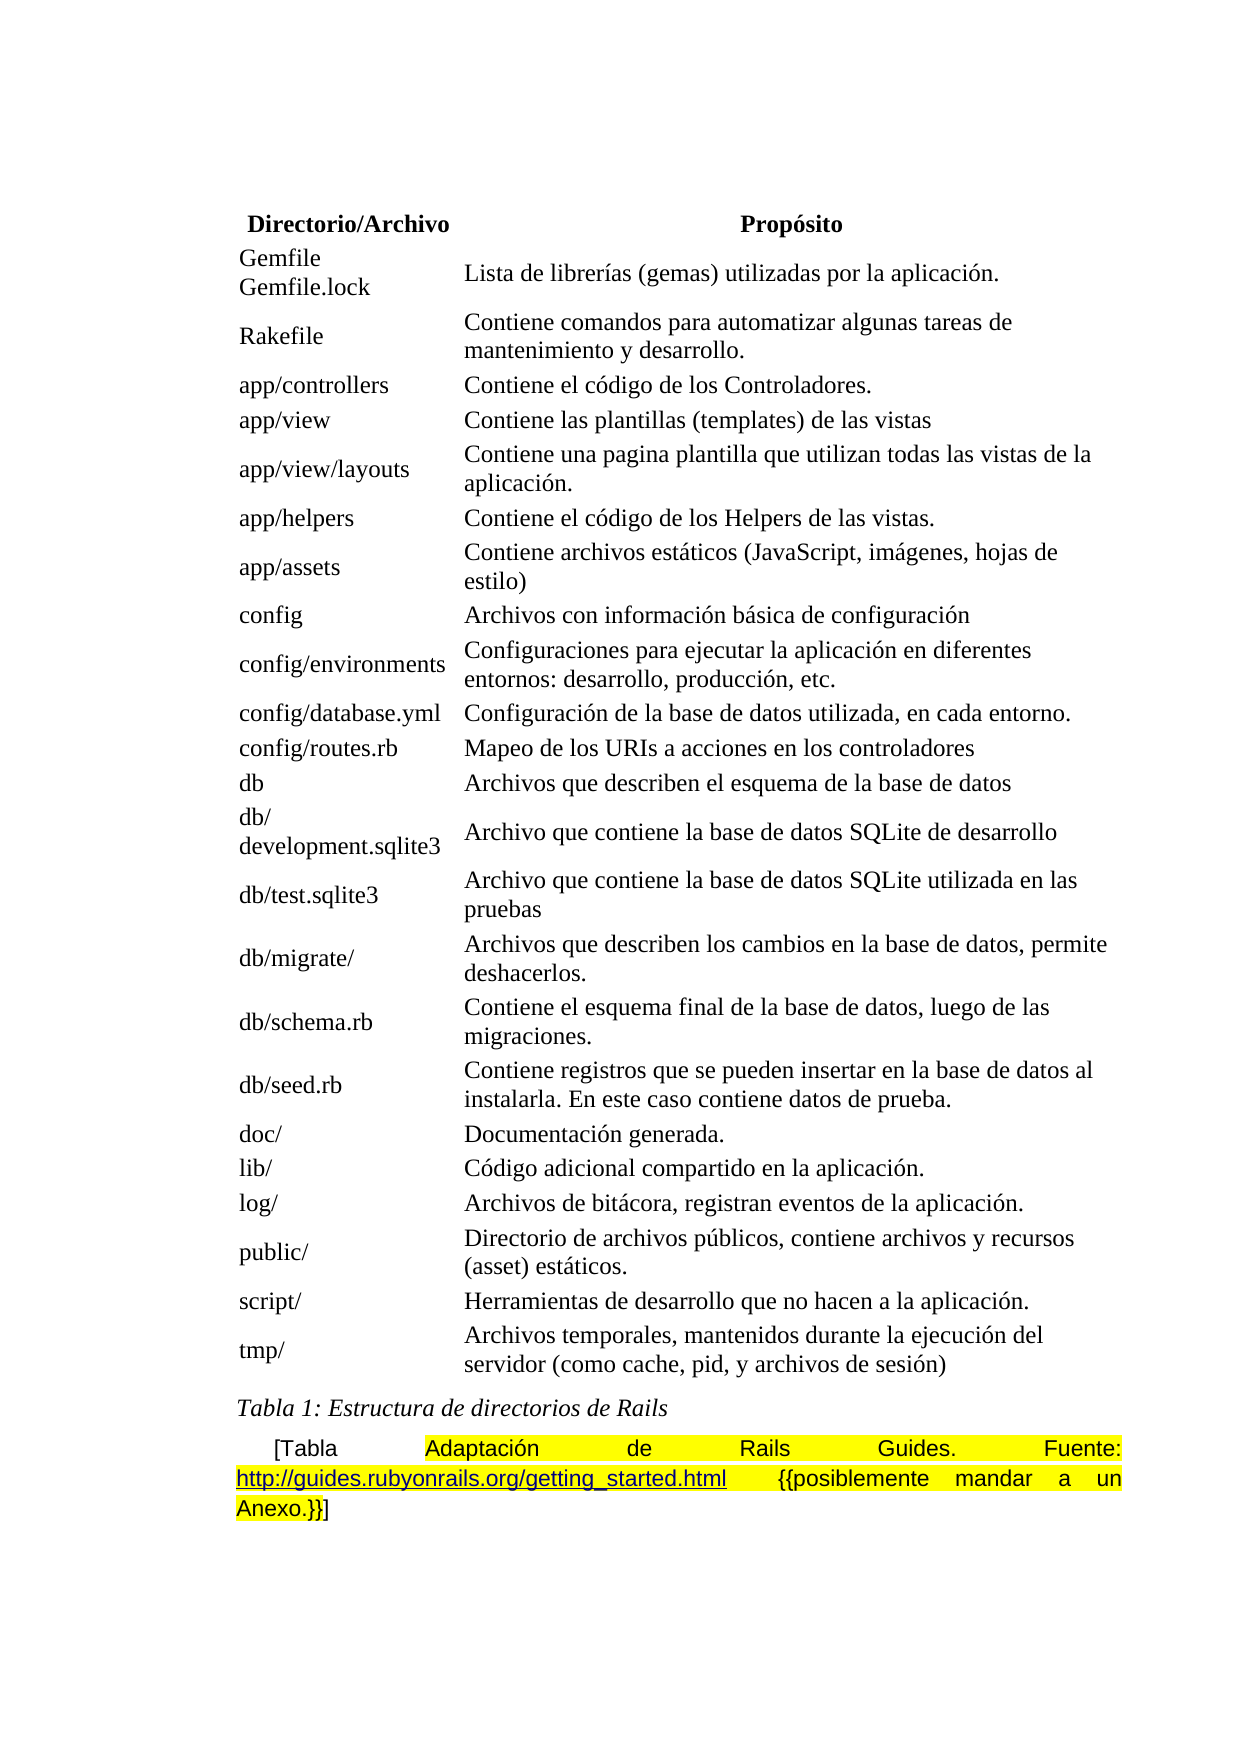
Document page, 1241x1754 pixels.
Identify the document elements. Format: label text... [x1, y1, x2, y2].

table_cell Contiene el código de los Controladores. [461, 367, 1122, 402]
table_cell Archivos que describen el esquema de la base de datos [461, 765, 1122, 799]
table_cell Archivos de bitácora, registran eventos de la aplicación. [461, 1185, 1122, 1220]
table_cell script/ [236, 1283, 461, 1318]
table_cell db/schema.rb [236, 989, 461, 1053]
table_cell config/database.yml [236, 696, 461, 730]
table_cell Lista de librerías (gemas) utilizadas por la aplicación. [461, 241, 1122, 304]
table_cell config/environments [236, 632, 461, 696]
table_cell db/test.sqlite3 [236, 863, 461, 926]
table_cell db/seed.rb [236, 1053, 461, 1116]
table_cell app/view [236, 402, 461, 436]
table_cell Archivos temporales, mantenidos durante la ejecución del servidor (como cache, pid, y archivos de sesión) [461, 1318, 1122, 1381]
table_cell Configuraciones para ejecutar la aplicación en diferentes entornos: desarrollo, producción, etc. [461, 632, 1122, 696]
table_header Propósito [461, 206, 1122, 241]
table_cell app/controllers [236, 367, 461, 402]
table_cell log/ [236, 1185, 461, 1220]
table_cell db/development.sqlite3 [236, 799, 461, 863]
table_cell Gemfile Gemfile.lock [236, 241, 461, 304]
table_cell Contiene registros que se pueden insertar en la base de datos al instalarla. En este caso contiene datos de prueba. [461, 1053, 1122, 1116]
table_cell Archivo que contiene la base de datos SQLite utilizada en las pruebas [461, 863, 1122, 926]
table_cell app/view/layouts [236, 436, 461, 500]
table_cell public/ [236, 1220, 461, 1283]
table_cell Archivo que contiene la base de datos SQLite de desarrollo [461, 799, 1122, 863]
table_cell Contiene archivos estáticos (JavaScript, imágenes, hojas de estilo) [461, 534, 1122, 598]
table_header Directorio/Archivo [236, 206, 461, 241]
table_cell Rakefile [236, 304, 461, 367]
table_cell Archivos con información básica de configuración [461, 598, 1122, 632]
table_cell Contiene las plantillas (templates) de las vistas [461, 402, 1122, 436]
table_cell doc/ [236, 1116, 461, 1151]
table_cell lib/ [236, 1151, 461, 1185]
table_cell db/migrate/ [236, 926, 461, 989]
table_cell Mapeo de los URIs a acciones en los controladores [461, 730, 1122, 765]
table_cell Código adicional compartido en la aplicación. [461, 1151, 1122, 1185]
text [Tabla Adaptación de Rails Guides. Fuente: http://guides.rubyonrails.org/getting_started.html {{posiblemente mandar a un Anexo.}}] [236, 1435, 1122, 1521]
table_cell db [236, 765, 461, 799]
table_cell Directorio de archivos públicos, contiene archivos y recursos (asset) estáticos. [461, 1220, 1122, 1283]
table_cell Contiene el esquema final de la base de datos, luego de las migraciones. [461, 989, 1122, 1053]
table_cell config/routes.rb [236, 730, 461, 765]
table_cell Archivos que describen los cambios en la base de datos, permite deshacerlos. [461, 926, 1122, 989]
table_cell tmp/ [236, 1318, 461, 1381]
table_cell Contiene comandos para automatizar algunas tareas de mantenimiento y desarrollo. [461, 304, 1122, 367]
table_cell app/helpers [236, 500, 461, 534]
table_cell Herramientas de desarrollo que no hacen a la aplicación. [461, 1283, 1122, 1318]
text Tabla 1: Estructura de directorios de Rails [236, 1393, 1122, 1422]
table_cell app/assets [236, 534, 461, 598]
table_cell Configuración de la base de datos utilizada, en cada entorno. [461, 696, 1122, 730]
table_cell Contiene una pagina plantilla que utilizan todas las vistas de la aplicación. [461, 436, 1122, 500]
table_cell config [236, 598, 461, 632]
table_cell Documentación generada. [461, 1116, 1122, 1151]
table_cell Contiene el código de los Helpers de las vistas. [461, 500, 1122, 534]
